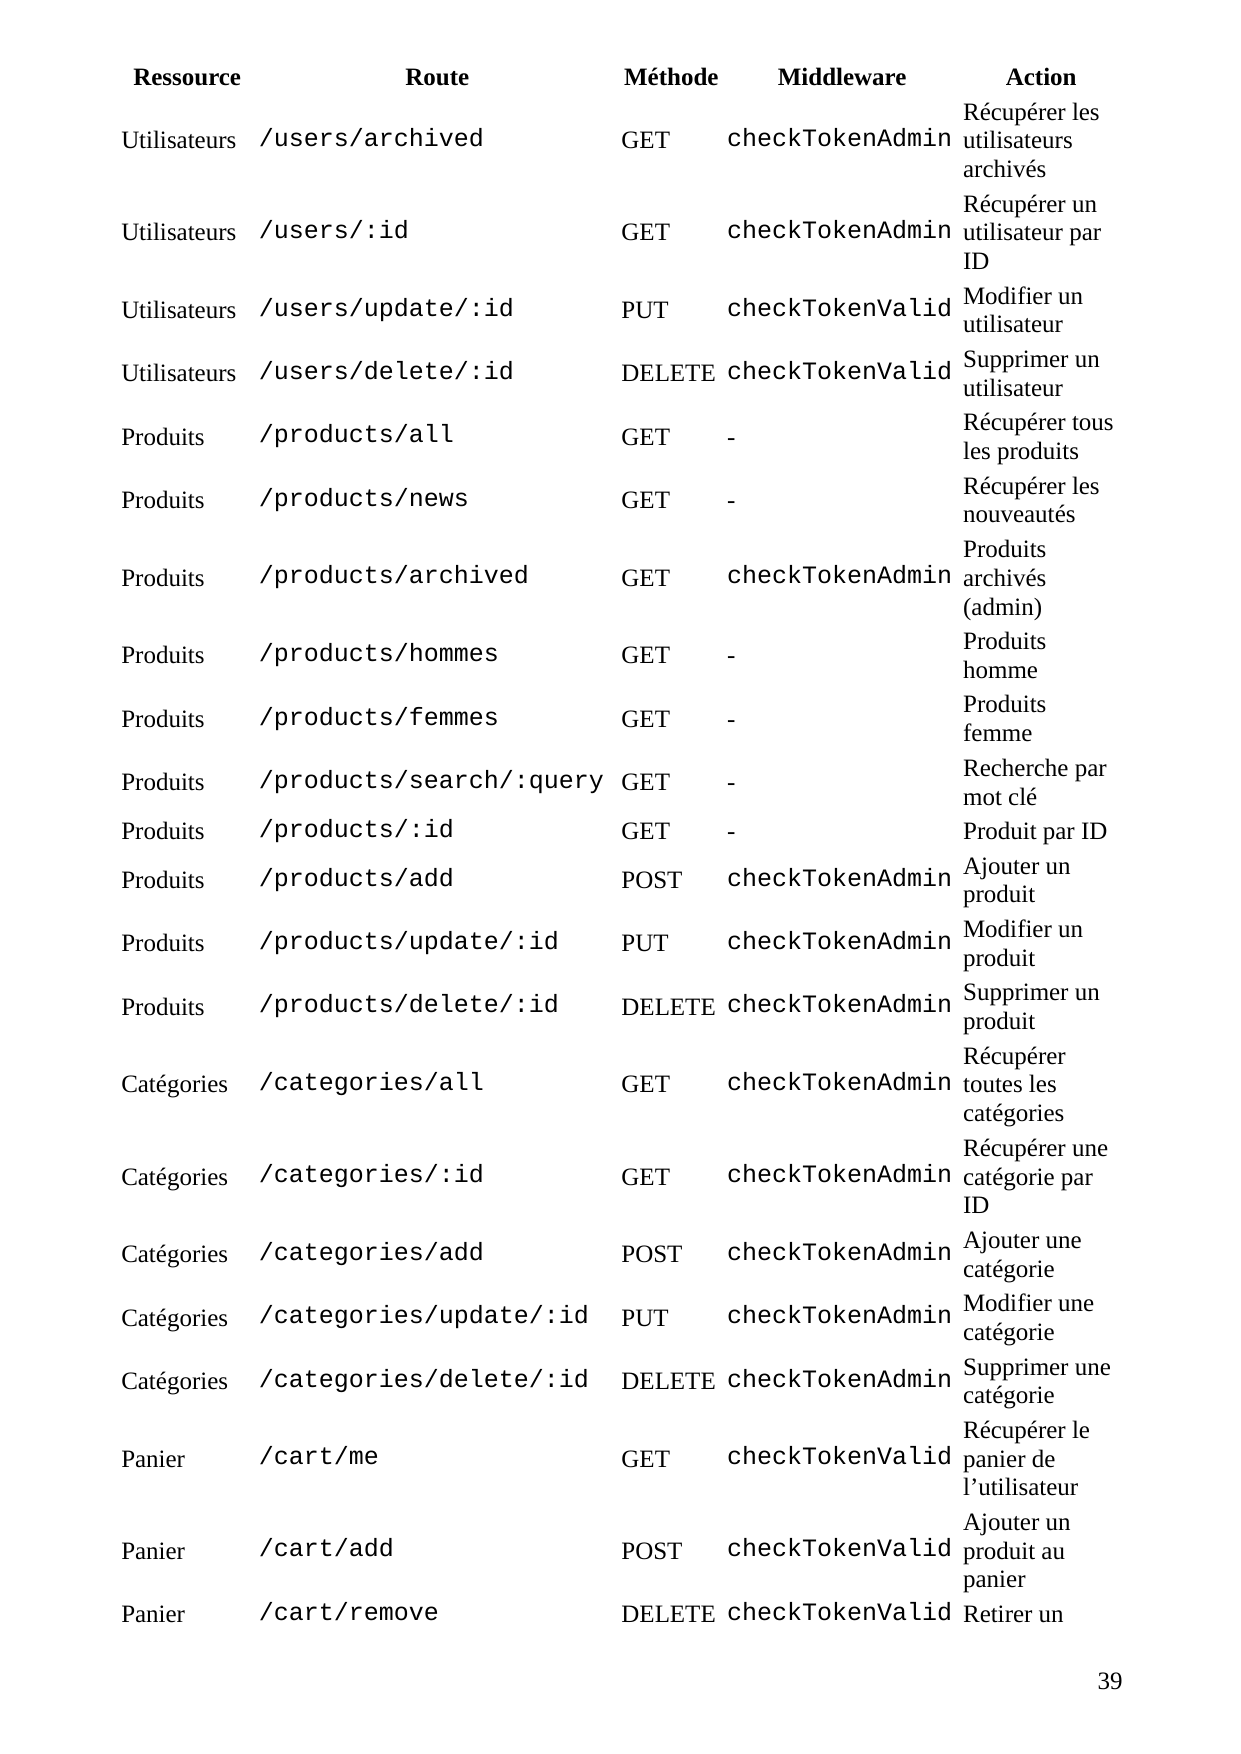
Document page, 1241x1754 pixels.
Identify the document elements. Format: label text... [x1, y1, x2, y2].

table_cell /products/all [256, 405, 618, 468]
table_cell /products/hommes [256, 623, 618, 687]
table_cell Récupérer tous les produits [960, 405, 1122, 468]
table_cell checkTokenValid [724, 278, 960, 341]
table_cell /products/add [256, 848, 618, 911]
table_cell DELETE [618, 1349, 724, 1412]
table_cell Produits [118, 687, 256, 750]
table_cell Produits [118, 468, 256, 531]
table_cell Retirer un [960, 1596, 1122, 1631]
table_cell Utilisateurs [118, 341, 256, 404]
table_cell GET [618, 813, 724, 848]
table_cell Utilisateurs [118, 94, 256, 186]
table_cell /products/news [256, 468, 618, 531]
table_cell /products/femmes [256, 687, 618, 750]
table_cell Produits archivés (admin) [960, 531, 1122, 623]
table_cell Ajouter une catégorie [960, 1222, 1122, 1285]
table_cell Récupérer un utilisateur par ID [960, 186, 1122, 278]
table_cell Supprimer une catégorie [960, 1349, 1122, 1412]
table_cell checkTokenAdmin [724, 848, 960, 911]
table_cell Recherche par mot clé [960, 750, 1122, 813]
table_cell GET [618, 623, 724, 687]
table_cell GET [618, 750, 724, 813]
table_cell - [724, 687, 960, 750]
table_cell Panier [118, 1596, 256, 1631]
table_cell Modifier une catégorie [960, 1285, 1122, 1349]
table_cell Ajouter un produit [960, 848, 1122, 911]
table_cell GET [618, 687, 724, 750]
table_cell checkTokenAdmin [724, 186, 960, 278]
table_cell GET [618, 1130, 724, 1222]
table_cell /products/archived [256, 531, 618, 623]
table_cell Récupérer les utilisateurs archivés [960, 94, 1122, 186]
table_cell Modifier un utilisateur [960, 278, 1122, 341]
table_cell /categories/:id [256, 1130, 618, 1222]
table_cell checkTokenAdmin [724, 911, 960, 974]
table_cell - [724, 623, 960, 687]
table_cell DELETE [618, 1596, 724, 1631]
table_cell checkTokenValid [724, 341, 960, 404]
table_cell Supprimer un utilisateur [960, 341, 1122, 404]
table_cell /categories/update/:id [256, 1285, 618, 1349]
table_cell DELETE [618, 341, 724, 404]
table_header Middleware [724, 59, 960, 94]
table_cell checkTokenAdmin [724, 94, 960, 186]
table_header Ressource [118, 59, 256, 94]
table_cell Produits [118, 405, 256, 468]
table_cell Produits [118, 975, 256, 1038]
table_cell /users/update/:id [256, 278, 618, 341]
table_cell GET [618, 1038, 724, 1130]
table_cell PUT [618, 911, 724, 974]
table_cell Produits [118, 848, 256, 911]
table_cell checkTokenAdmin [724, 531, 960, 623]
table_cell DELETE [618, 975, 724, 1038]
table_cell /products/:id [256, 813, 618, 848]
table_cell /users/:id [256, 186, 618, 278]
table_cell - [724, 405, 960, 468]
table_cell GET [618, 94, 724, 186]
table_cell - [724, 750, 960, 813]
table_cell PUT [618, 1285, 724, 1349]
table_cell Produits [118, 531, 256, 623]
table_cell Panier [118, 1504, 256, 1596]
table_cell Récupérer une catégorie par ID [960, 1130, 1122, 1222]
table_cell Produits [118, 911, 256, 974]
table_cell Catégories [118, 1349, 256, 1412]
table_cell /products/delete/:id [256, 975, 618, 1038]
table_cell Utilisateurs [118, 186, 256, 278]
table_cell GET [618, 186, 724, 278]
table_cell GET [618, 468, 724, 531]
table_cell /cart/me [256, 1412, 618, 1504]
table_cell Ajouter un produit au panier [960, 1504, 1122, 1596]
table_header Route [256, 59, 618, 94]
table_cell Modifier un produit [960, 911, 1122, 974]
table_cell checkTokenAdmin [724, 1038, 960, 1130]
table_cell Récupérer les nouveautés [960, 468, 1122, 531]
table_cell Produits femme [960, 687, 1122, 750]
table_cell /categories/add [256, 1222, 618, 1285]
table_cell Supprimer un produit [960, 975, 1122, 1038]
table_cell Récupérer toutes les catégories [960, 1038, 1122, 1130]
table_cell PUT [618, 278, 724, 341]
table_cell - [724, 813, 960, 848]
table_cell /users/archived [256, 94, 618, 186]
table_cell GET [618, 1412, 724, 1504]
table_cell checkTokenAdmin [724, 975, 960, 1038]
table_cell Produits homme [960, 623, 1122, 687]
table_cell POST [618, 848, 724, 911]
table_cell /products/search/:query [256, 750, 618, 813]
table_cell POST [618, 1504, 724, 1596]
table_cell Produits [118, 813, 256, 848]
table_cell GET [618, 405, 724, 468]
table_cell checkTokenValid [724, 1412, 960, 1504]
table_cell Produits [118, 750, 256, 813]
table_cell GET [618, 531, 724, 623]
table_cell checkTokenAdmin [724, 1285, 960, 1349]
table_cell /cart/add [256, 1504, 618, 1596]
table_cell checkTokenAdmin [724, 1222, 960, 1285]
table_cell Catégories [118, 1222, 256, 1285]
table_cell Utilisateurs [118, 278, 256, 341]
table_cell /categories/delete/:id [256, 1349, 618, 1412]
table_header Action [960, 59, 1122, 94]
table_cell checkTokenValid [724, 1596, 960, 1631]
table_cell /cart/remove [256, 1596, 618, 1631]
table_cell Panier [118, 1412, 256, 1504]
table_cell Récupérer le panier de l’utilisateur [960, 1412, 1122, 1504]
table_cell Catégories [118, 1038, 256, 1130]
table_cell checkTokenAdmin [724, 1349, 960, 1412]
table_cell Catégories [118, 1130, 256, 1222]
table_cell checkTokenValid [724, 1504, 960, 1596]
table_cell Produits [118, 623, 256, 687]
table_cell - [724, 468, 960, 531]
table_cell POST [618, 1222, 724, 1285]
table_cell Catégories [118, 1285, 256, 1349]
table_cell Produit par ID [960, 813, 1122, 848]
table_cell checkTokenAdmin [724, 1130, 960, 1222]
table_cell /users/delete/:id [256, 341, 618, 404]
table_cell /categories/all [256, 1038, 618, 1130]
table_cell /products/update/:id [256, 911, 618, 974]
table_header Méthode [618, 59, 724, 94]
